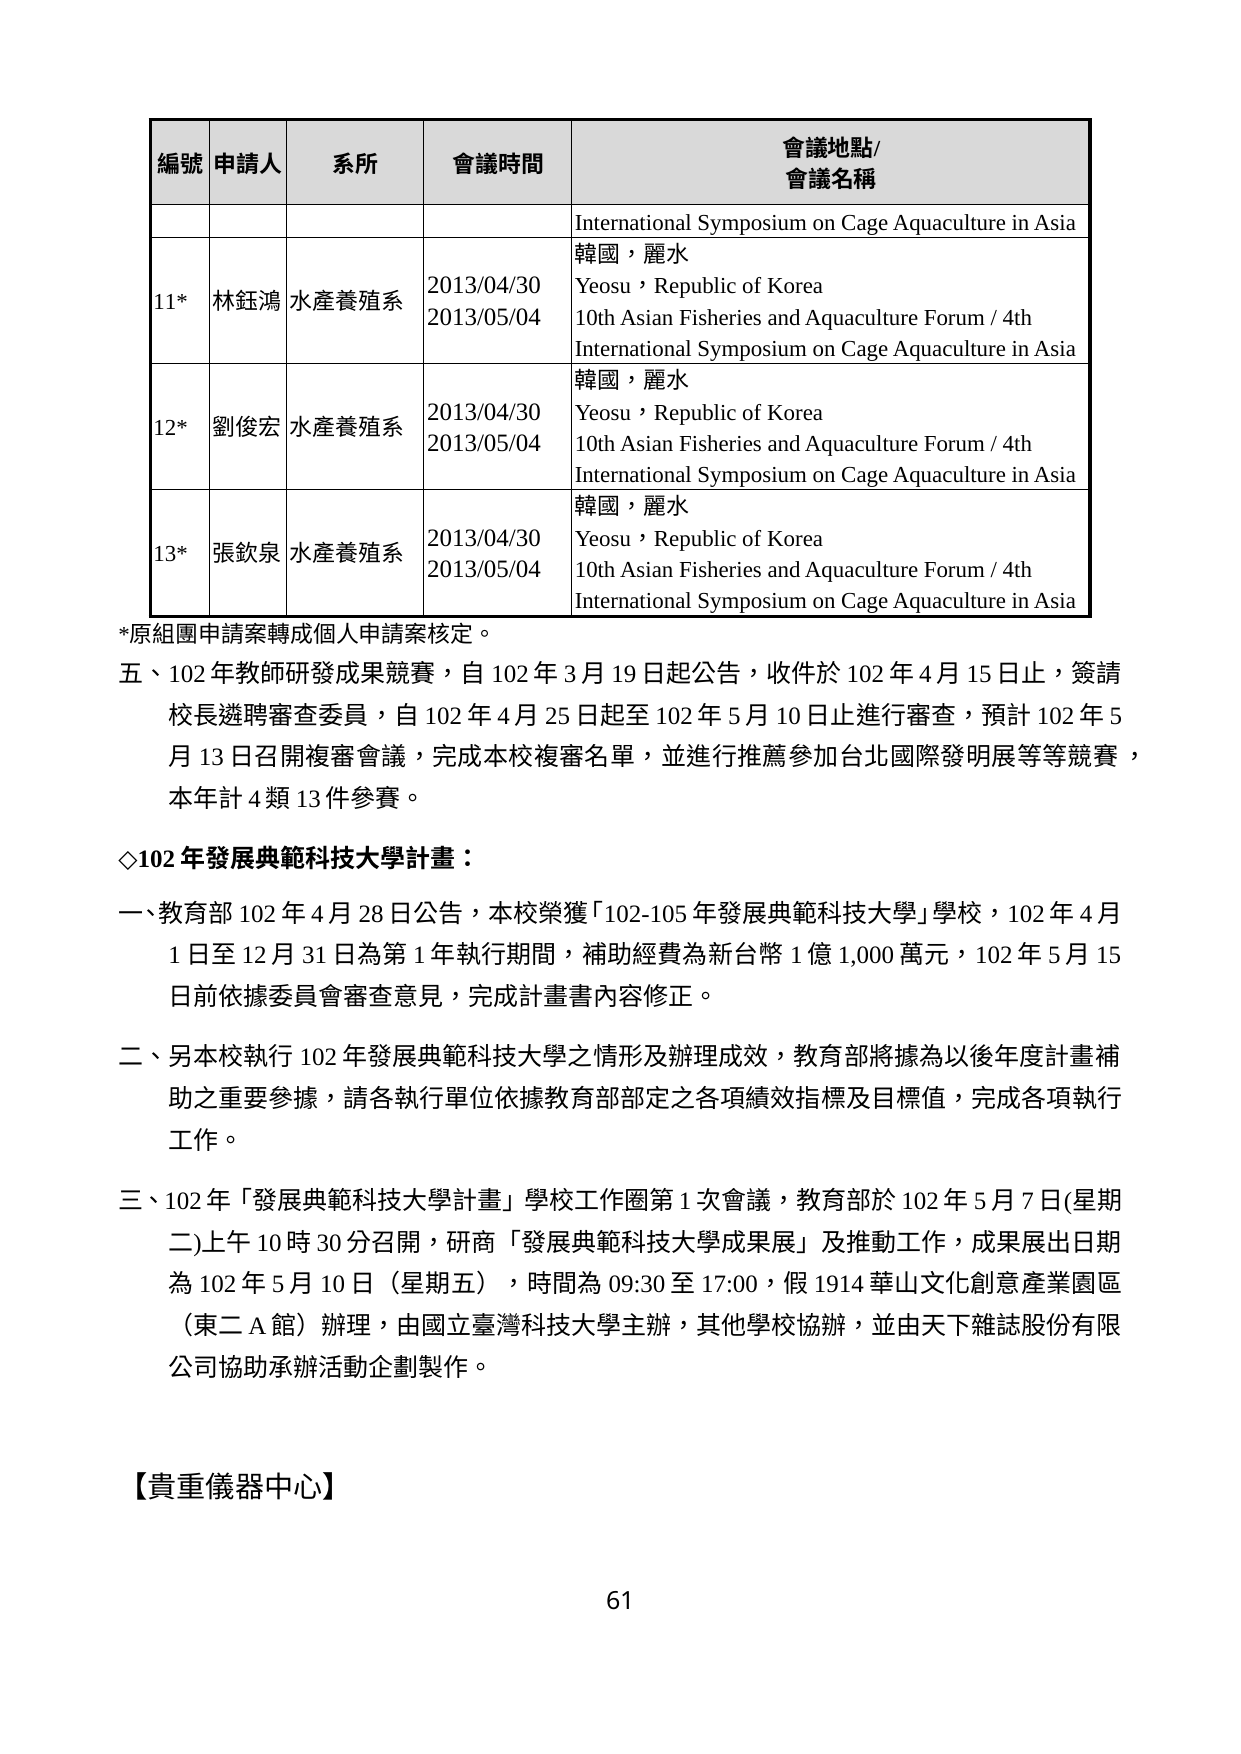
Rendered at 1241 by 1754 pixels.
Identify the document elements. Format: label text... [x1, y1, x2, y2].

table_cell 韓國，麗水 Yeosu，Republic of Korea 10th Asian Fisheries and Aquaculture Forum / 4th International Symposium on Cage Aquaculture in Asia [572, 364, 1088, 489]
table_cell 13* [152, 490, 209, 615]
table_cell 2013/04/30 2013/05/04 [424, 238, 571, 363]
table_cell 張欽泉 [210, 490, 286, 615]
table_cell 韓國，麗水 Yeosu，Republic of Korea 10th Asian Fisheries and Aquaculture Forum / 4th International Symposium on Cage Aquaculture in Asia [572, 490, 1088, 615]
text ◇102年發展典範科技大學計畫： [118, 834, 1122, 876]
table_cell [424, 205, 571, 237]
text 三、102年「發展典範科技大學計畫」學校工作圈第1次會議，教育部於102年5月7日(星期二)上午10時30分召開，研商「發展典範科技大學成果展」及推動工作，成果展出日期為102年5月10日（星期五），時間為09:30至17:00，假1914華山文化創意產業園區（東二A館）辦理，由國立臺灣科技大學主辦，其他學校協辦，並由天下雜誌股份有限公司協助承辦活動企劃製作。 [118, 1176, 1122, 1384]
table_cell 韓國，麗水 Yeosu，Republic of Korea 10th Asian Fisheries and Aquaculture Forum / 4th International Symposium on Cage Aquaculture in Asia [572, 238, 1088, 363]
table_cell 11* [152, 238, 209, 363]
table_cell [152, 205, 209, 237]
table_cell 水產養殖系 [287, 238, 423, 363]
table_cell 水產養殖系 [287, 490, 423, 615]
text *原組團申請案轉成個人申請案核定。 [118, 618, 1122, 649]
table_cell 12* [152, 364, 209, 489]
table_header 會議時間 [424, 121, 571, 204]
table_cell [287, 205, 423, 237]
table_header 編號 [152, 121, 209, 204]
table_header 系所 [287, 121, 423, 204]
text 一、教育部102年4月28日公告，本校榮獲「102-105年發展典範科技大學」學校，102年4月1日至12月31日為第1年執行期間，補助經費為新台幣1億1,000萬元，102年5月15日前依據委員會審查意見，完成計畫書內容修正。 [118, 889, 1122, 1014]
table_cell International Symposium on Cage Aquaculture in Asia [572, 205, 1088, 237]
table_cell 林鈺鴻 [210, 238, 286, 363]
text 二、另本校執行102年發展典範科技大學之情形及辦理成效，教育部將據為以後年度計畫補助之重要參據，請各執行單位依據教育部部定之各項績效指標及目標值，完成各項執行工作。 [118, 1032, 1122, 1157]
table_cell 劉俊宏 [210, 364, 286, 489]
table_cell 2013/04/30 2013/05/04 [424, 490, 571, 615]
text 五、102年教師研發成果競賽，自102年3月19日起公告，收件於102年4月15日止，簽請校長遴聘審查委員，自102年4月25日起至102年5月10日止進行審查，預計102年5月13日召開複審會議，完成本校複審名單，並進行推薦參加台北國際發明展等等競賽，本年計4類13件參賽。 [118, 649, 1122, 816]
text 【貴重儀器中心】 [118, 1464, 1122, 1505]
table_header 申請人 [210, 121, 286, 204]
table_cell [210, 205, 286, 237]
table_header 會議地點/ 會議名稱 [572, 121, 1088, 204]
table_cell 2013/04/30 2013/05/04 [424, 364, 571, 489]
table_cell 水產養殖系 [287, 364, 423, 489]
